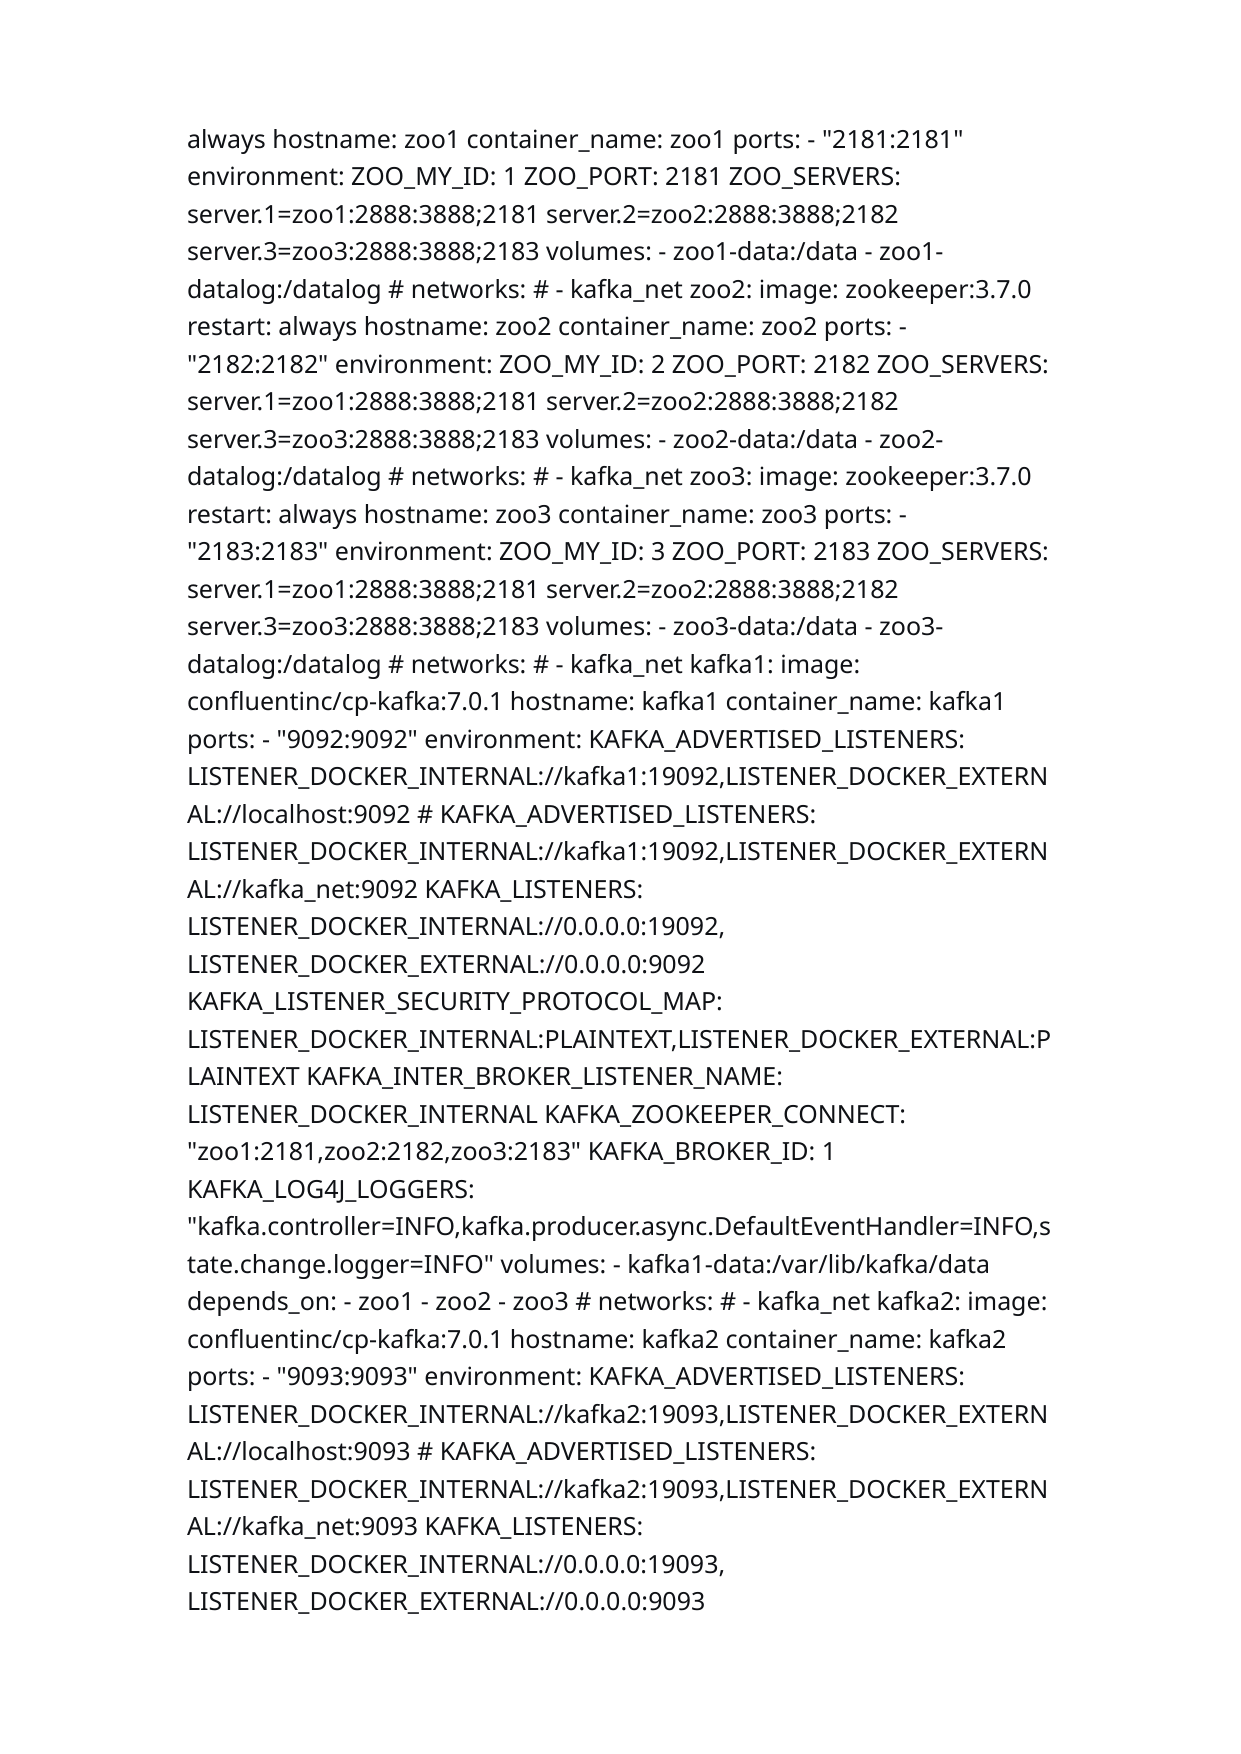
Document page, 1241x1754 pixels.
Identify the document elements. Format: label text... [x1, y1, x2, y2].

text always hostname: zoo1 container_name: zoo1 ports: - "2181:2181" environment: ZOO_MY_ID: 1 ZOO_PORT: 2181 ZOO_SERVERS: server.1=zoo1:2888:3888;2181 server.2=zoo2:2888:3888;2182 server.3=zoo3:2888:3888;2183 volumes: - zoo1-data:/data - zoo1-datalog:/datalog # networks: # - kafka_net zoo2: image: zookeeper:3.7.0 restart: always hostname: zoo2 container_name: zoo2 ports: - "2182:2182" environment: ZOO_MY_ID: 2 ZOO_PORT: 2182 ZOO_SERVERS: server.1=zoo1:2888:3888;2181 server.2=zoo2:2888:3888;2182 server.3=zoo3:2888:3888;2183 volumes: - zoo2-data:/data - zoo2-datalog:/datalog # networks: # - kafka_net zoo3: image: zookeeper:3.7.0 restart: always hostname: zoo3 container_name: zoo3 ports: - "2183:2183" environment: ZOO_MY_ID: 3 ZOO_PORT: 2183 ZOO_SERVERS: server.1=zoo1:2888:3888;2181 server.2=zoo2:2888:3888;2182 server.3=zoo3:2888:3888;2183 volumes: - zoo3-data:/data - zoo3-datalog:/datalog # networks: # - kafka_net kafka1: image: confluentinc/cp-kafka:7.0.1 hostname: kafka1 container_name: kafka1 ports: - "9092:9092" environment: KAFKA_ADVERTISED_LISTENERS: LISTENER_DOCKER_INTERNAL://kafka1:19092,LISTENER_DOCKER_EXTERNAL://localhost:9092 # KAFKA_ADVERTISED_LISTENERS: LISTENER_DOCKER_INTERNAL://kafka1:19092,LISTENER_DOCKER_EXTERNAL://kafka_net:9092 KAFKA_LISTENERS: LISTENER_DOCKER_INTERNAL://0.0.0.0:19092, LISTENER_DOCKER_EXTERNAL://0.0.0.0:9092 KAFKA_LISTENER_SECURITY_PROTOCOL_MAP: LISTENER_DOCKER_INTERNAL:PLAINTEXT,LISTENER_DOCKER_EXTERNAL:PLAINTEXT KAFKA_INTER_BROKER_LISTENER_NAME: LISTENER_DOCKER_INTERNAL KAFKA_ZOOKEEPER_CONNECT: "zoo1:2181,zoo2:2182,zoo3:2183" KAFKA_BROKER_ID: 1 KAFKA_LOG4J_LOGGERS: "kafka.controller=INFO,kafka.producer.async.DefaultEventHandler=INFO,state.change.logger=INFO" volumes: - kafka1-data:/var/lib/kafka/data depends_on: - zoo1 - zoo2 - zoo3 # networks: # - kafka_net kafka2: image: confluentinc/cp-kafka:7.0.1 hostname: kafka2 container_name: kafka2 ports: - "9093:9093" environment: KAFKA_ADVERTISED_LISTENERS: LISTENER_DOCKER_INTERNAL://kafka2:19093,LISTENER_DOCKER_EXTERNAL://localhost:9093 # KAFKA_ADVERTISED_LISTENERS: LISTENER_DOCKER_INTERNAL://kafka2:19093,LISTENER_DOCKER_EXTERNAL://kafka_net:9093 KAFKA_LISTENERS: LISTENER_DOCKER_INTERNAL://0.0.0.0:19093, LISTENER_DOCKER_EXTERNAL://0.0.0.0:9093 [187, 118, 1053, 1618]
